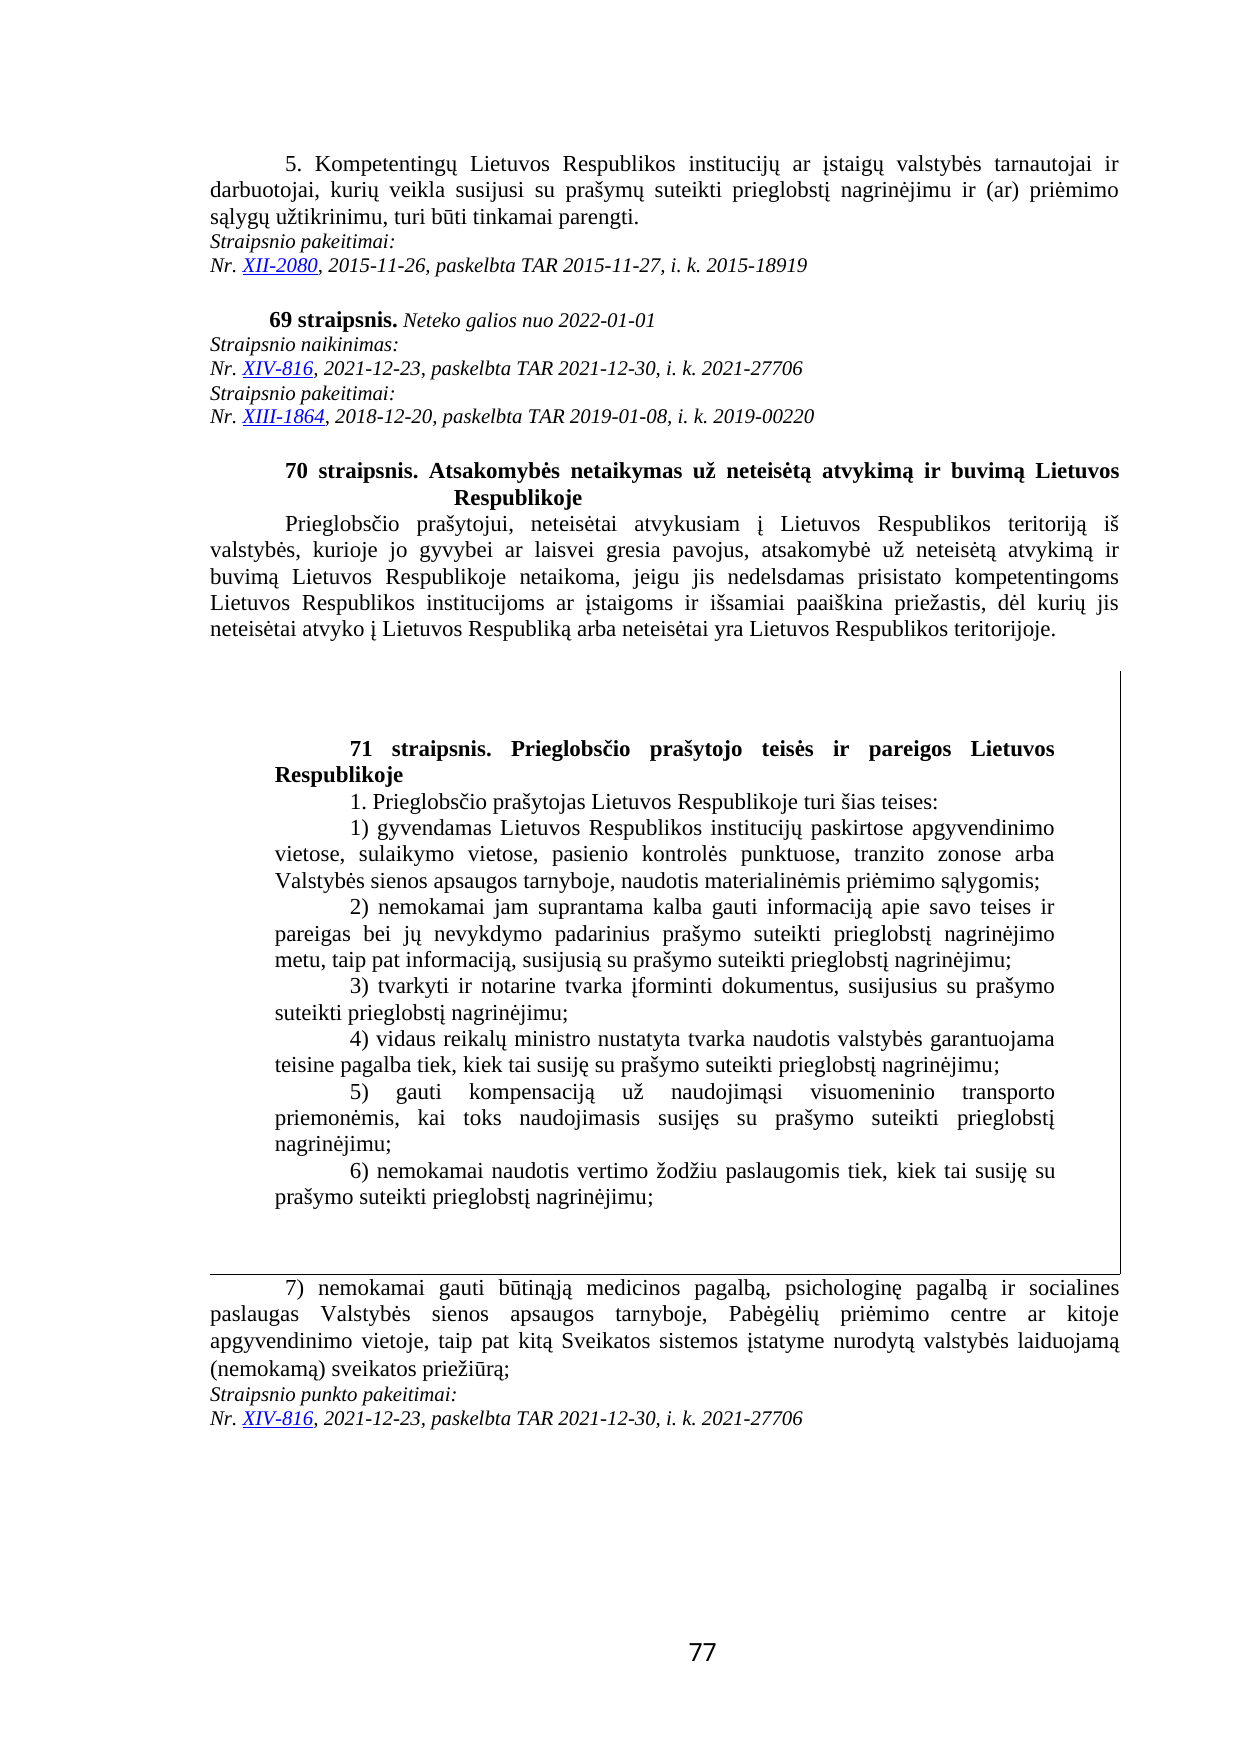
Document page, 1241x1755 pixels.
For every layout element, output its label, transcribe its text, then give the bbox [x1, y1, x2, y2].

text Prieglobsčio prašytojui, neteisėtai atvykusiam į Lietuvos Respublikos teritoriją iš valstybės, kurioje jo gyvybei ar laisvei gresia pavojus, atsakomybė už neteisėtą atvykimą ir buvimą Lietuvos Respublikoje netaikoma, jeigu jis nedelsdamas prisistato kompetentingoms Lietuvos Respublikos institucijoms ar įstaigoms ir išsamiai paaiškina priežastis, dėl kurių jis neteisėtai atvyko į Lietuvos Respubliką arba neteisėtai yra Lietuvos Respublikos teritorijoje. [210, 510, 1120, 642]
text Straipsnio naikinimas: [210, 332, 1120, 356]
text Straipsnio punkto pakeitimai: [210, 1382, 1120, 1406]
text Nr. XIV-816, 2021-12-23, paskelbta TAR 2021-12-30, i. k. 2021-27706 [210, 356, 1120, 380]
text 71 straipsnis. Prieglobsčio prašytojo teisės ir pareigos Lietuvos Respublikoje [210, 671, 1120, 788]
text 3) tvarkyti ir notarine tvarka įforminti dokumentus, susijusius su prašymo suteikti prieglobstį nagrinėjimu; [210, 972, 1120, 1025]
text 1. Prieglobsčio prašytojas Lietuvos Respublikoje turi šias teises: [210, 788, 1120, 814]
text 6) nemokamai naudotis vertimo žodžiu paslaugomis tiek, kiek tai susiję su prašymo suteikti prieglobstį nagrinėjimu; [210, 1157, 1120, 1274]
text 1) gyvendamas Lietuvos Respublikos institucijų paskirtose apgyvendinimo vietose, sulaikymo vietose, pasienio kontrolės punktuose, tranzito zonose arba Valstybės sienos apsaugos tarnyboje, naudotis materialinėmis priėmimo sąlygomis; [210, 814, 1120, 893]
text Nr. XIV-816, 2021-12-23, paskelbta TAR 2021-12-30, i. k. 2021-27706 [210, 1406, 1120, 1430]
text 5. Kompetentingų Lietuvos Respublikos institucijų ar įstaigų valstybės tarnautojai ir darbuotojai, kurių veikla susijusi su prašymų suteikti prieglobstį nagrinėjimu ir (ar) priėmimo sąlygų užtikrinimu, turi būti tinkamai parengti. [210, 150, 1120, 229]
text Straipsnio pakeitimai: [210, 380, 1120, 404]
text 4) vidaus reikalų ministro nustatyta tvarka naudotis valstybės garantuojama teisine pagalba tiek, kiek tai susiję su prašymo suteikti prieglobstį nagrinėjimu; [210, 1025, 1120, 1078]
text 7) nemokamai gauti būtinąją medicinos pagalbą, psichologinę pagalbą ir socialines paslaugas Valstybės sienos apsaugos tarnyboje, Pabėgėlių priėmimo centre ar kitoje apgyvendinimo vietoje, taip pat kitą Sveikatos sistemos įstatyme nurodytą valstybės laiduojamą (nemokamą) sveikatos priežiūrą; [210, 1274, 1120, 1382]
text 70 straipsnis. Atsakomybės netaikymas už neteisėtą atvykimą ir buvimą Lietuvos Respublikoje [285, 457, 1120, 510]
text Straipsnio pakeitimai: [210, 229, 1120, 253]
text Nr. XIII-1864, 2018-12-20, paskelbta TAR 2019-01-08, i. k. 2019-00220 [210, 404, 1120, 428]
text 2) nemokamai jam suprantama kalba gauti informaciją apie savo teises ir pareigas bei jų nevykdymo padarinius prašymo suteikti prieglobstį nagrinėjimo metu, taip pat informaciją, susijusią su prašymo suteikti prieglobstį nagrinėjimu; [210, 893, 1120, 972]
text 5) gauti kompensaciją už naudojimąsi visuomeninio transporto priemonėmis, kai toks naudojimasis susijęs su prašymo suteikti prieglobstį nagrinėjimu; [210, 1078, 1120, 1157]
text Nr. XII-2080, 2015-11-26, paskelbta TAR 2015-11-27, i. k. 2015-18919 [210, 253, 1120, 277]
text 69 straipsnis. Neteko galios nuo 2022-01-01 [210, 306, 1120, 332]
